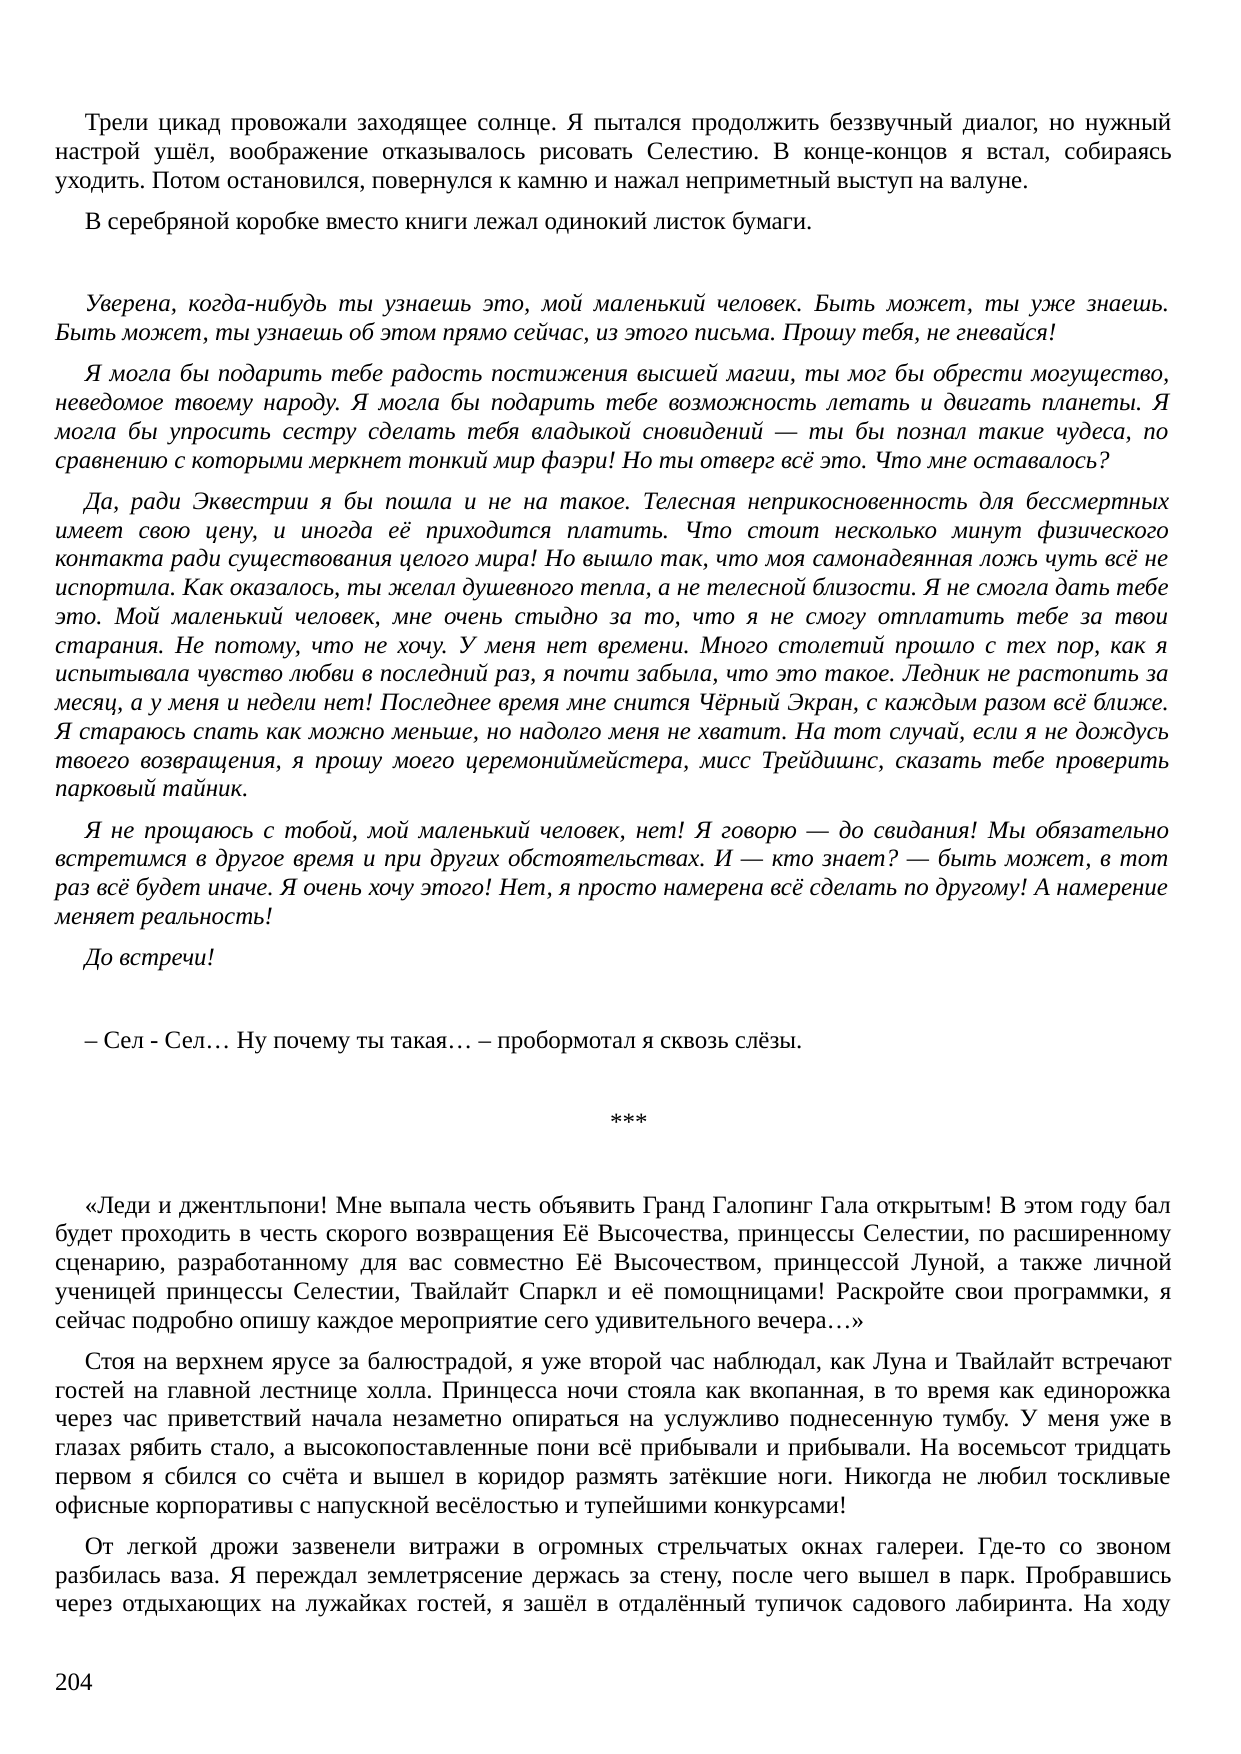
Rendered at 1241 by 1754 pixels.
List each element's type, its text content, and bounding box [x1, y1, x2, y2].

text – Сел - Сел… Ну почему ты такая… – пробормотал я сквозь слёзы. [55, 1025, 1173, 1053]
text *** [55, 1107, 1173, 1136]
text Трели цикад провожали заходящее солнце. Я пытался продолжить беззвучный диалог, но нужный настрой ушёл, воображение отказывалось рисовать Селестию. В конце-концов я встал, собираясь уходить. Потом остановился, повернулся к камню и нажал неприметный выступ на валуне. [55, 107, 1173, 193]
text От легкой дрожи зазвенели витражи в огромных стрельчатых окнах галереи. Где-то со звоном разбилась ваза. Я переждал землетрясение держась за стену, после чего вышел в парк. Пробравшись через отдыхающих на лужайках гостей, я зашёл в отдалённый тупичок садового лабиринта. На ходу [55, 1531, 1173, 1617]
text Уверена, когда-нибудь ты узнаешь это, мой маленький человек. Быть может, ты уже знаешь. Быть может, ты узнаешь об этом прямо сейчас, из этого письма. Прошу тебя, не гневайся! [55, 288, 1173, 346]
text Стоя на верхнем ярусе за балюстрадой, я уже второй час наблюдал, как Луна и Твайлайт встречают гостей на главной лестнице холла. Принцесса ночи стояла как вкопанная, в то время как единорожка через час приветствий начала незаметно опираться на услужливо поднесенную тумбу. У меня уже в глазах рябить стало, а высокопоставленные пони всё прибывали и прибывали. На восемьсот тридцать первом я сбился со счёта и вышел в коридор размять затёкшие ноги. Никогда не любил тоскливые офисные корпоративы с напускной весёлостью и тупейшими конкурсами! [55, 1346, 1173, 1518]
text В серебряной коробке вместо книги лежал одинокий листок бумаги. [55, 206, 1173, 235]
text «Леди и джентльпони! Мне выпала честь объявить Гранд Галопинг Гала открытым! В этом году бал будет проходить в честь скорого возвращения Её Высочества, принцессы Селестии, по расширенному сценарию, разработанному для вас совместно Её Высочеством, принцессой Луной, а также личной ученицей принцессы Селестии, Твайлайт Спаркл и её помощницами! Раскройте свои программки, я сейчас подробно опишу каждое мероприятие сего удивительного вечера…» [55, 1190, 1173, 1333]
text Я не прощаюсь с тобой, мой маленький человек, нет! Я говорю — до свидания! Мы обязательно встретимся в другое время и при других обстоятельствах. И — кто знает? — быть может, в тот раз всё будет иначе. Я очень хочу этого! Нет, я просто намерена всё сделать по другому! А намерение меняет реальность! [55, 815, 1173, 930]
text Я могла бы подарить тебе радость постижения высшей магии, ты мог бы обрести могущество, неведомое твоему народу. Я могла бы подарить тебе возможность летать и двигать планеты. Я могла бы упросить сестру сделать тебя владыкой сновидений — ты бы познал такие чудеса, по сравнению с которыми меркнет тонкий мир фаэри! Но ты отверг всё это. Что мне оставалось? [55, 358, 1173, 473]
text Да, ради Эквестрии я бы пошла и не на такое. Телесная неприкосновенность для бессмертных имеет свою цену, и иногда её приходится платить. Что стоит несколько минут физического контакта ради существования целого мира! Но вышло так, что моя самонадеянная ложь чуть всё не испортила. Как оказалось, ты желал душевного тепла, а не телесной близости. Я не смогла дать тебе это. Мой маленький человек, мне очень стыдно за то, что я не смогу отплатить тебе за твои старания. Не потому, что не хочу. У меня нет времени. Много столетий прошло с тех пор, как я испытывала чувство любви в последний раз, я почти забыла, что это такое. Ледник не растопить за месяц, а у меня и недели нет! Последнее время мне снится Чёрный Экран, с каждым разом всё ближе. Я стараюсь спать как можно меньше, но надолго меня не хватит. На тот случай, если я не дождусь твоего возвращения, я прошу моего церемониймейстера, мисс Трейдишнс, сказать тебе проверить парковый тайник. [55, 486, 1173, 802]
text До встречи! [55, 942, 1173, 971]
